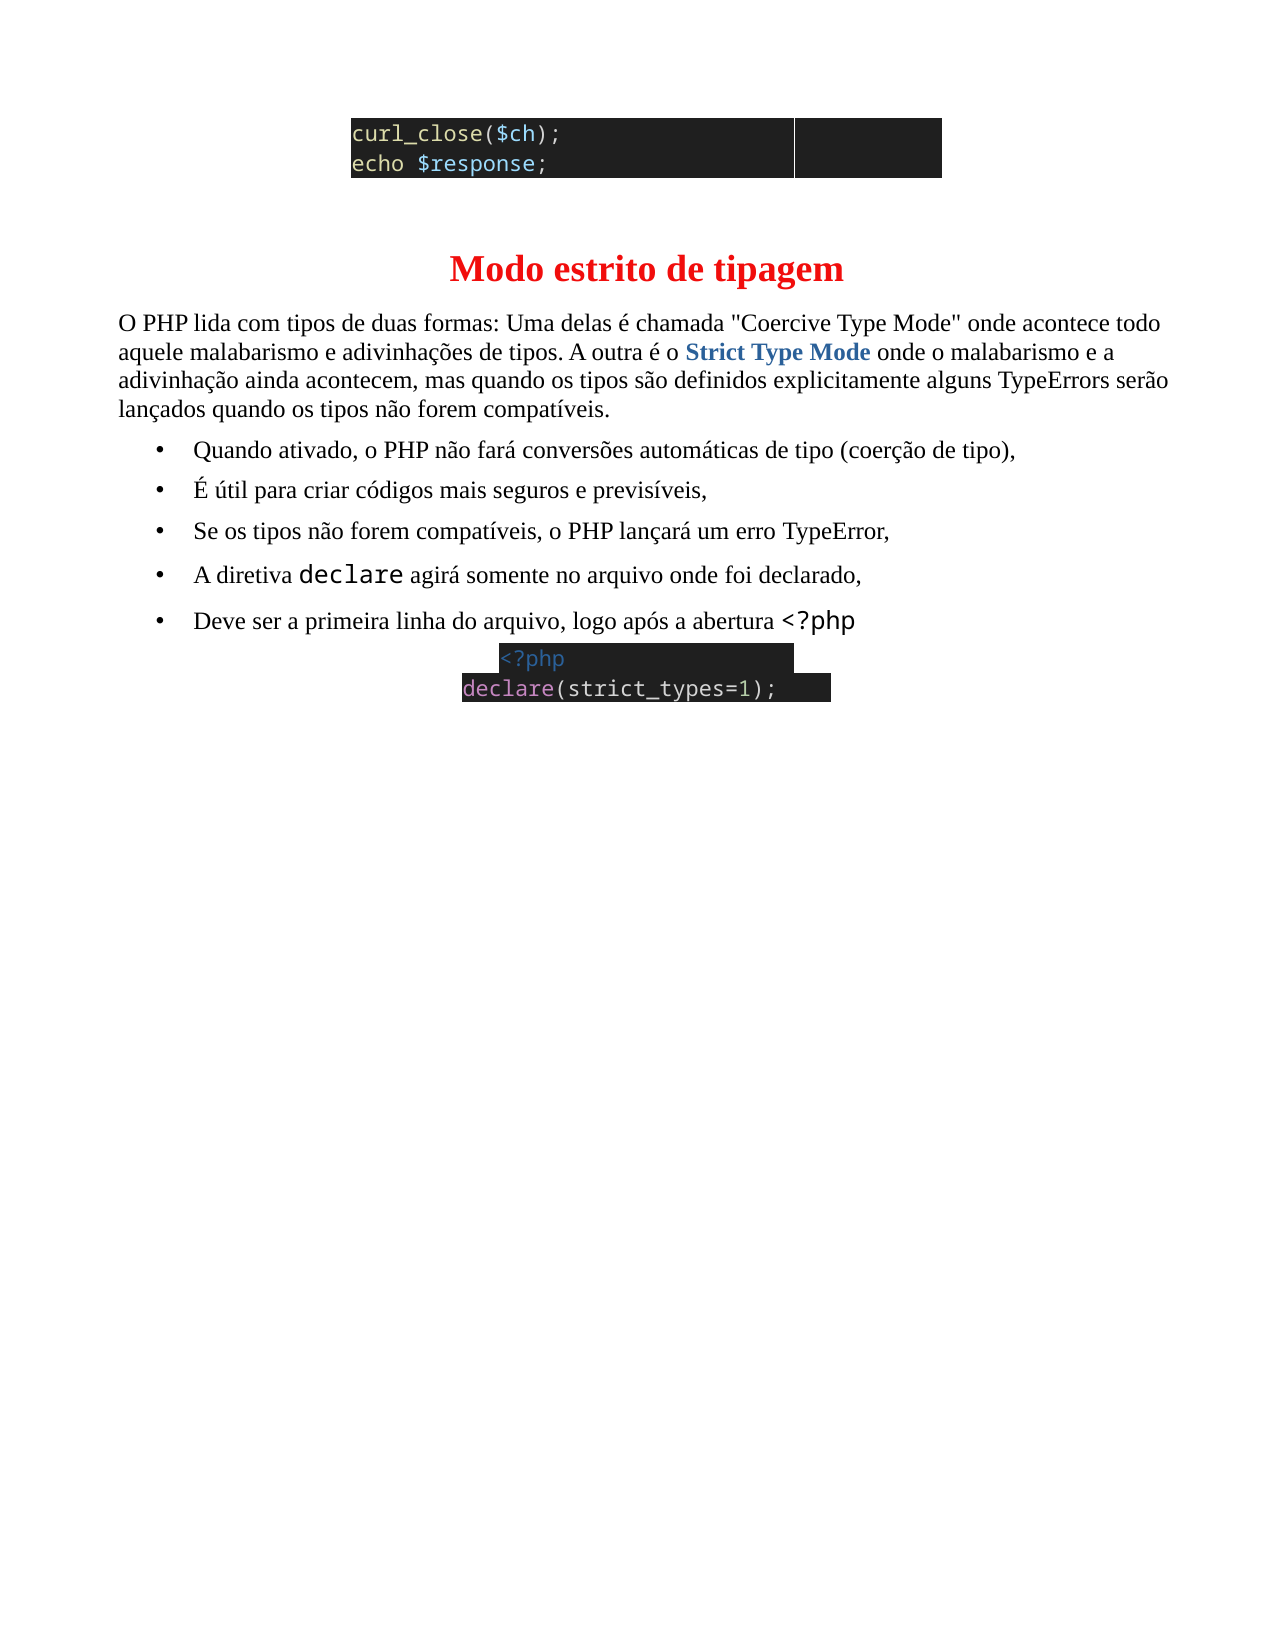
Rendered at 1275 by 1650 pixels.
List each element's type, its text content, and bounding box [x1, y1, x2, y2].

list Quando ativado, o PHP não fará conversões automáticas de tipo (coerção de tipo), [156, 435, 1175, 464]
list A diretiva declare agirá somente no arquivo onde foi declarado, [156, 557, 1175, 591]
list Se os tipos não forem compatíveis, o PHP lançará um erro TypeError, [156, 516, 1175, 545]
text declare(strict_types=1); [118, 673, 1175, 702]
list Deve ser a primeira linha do arquivo, logo após a abertura <?php [156, 603, 1175, 637]
subtitle Modo estrito de tipagem [118, 246, 1175, 290]
list É útil para criar códigos mais seguros e previsíveis, [156, 476, 1175, 504]
text curl_close($ch); [118, 118, 1175, 148]
text <?php [118, 643, 1175, 673]
text echo $response; [118, 148, 1175, 178]
text O PHP lida com tipos de duas formas: Uma delas é chamada "Coercive Type Mode" onde acontece todo aquele malabarismo e adivinhações de tipos. A outra é o Strict Type Mode onde o malabarismo e a adivinhação ainda acontecem, mas quando os tipos são definidos explicitamente alguns TypeErrors serão lançados quando os tipos não forem compatíveis. [118, 308, 1175, 423]
